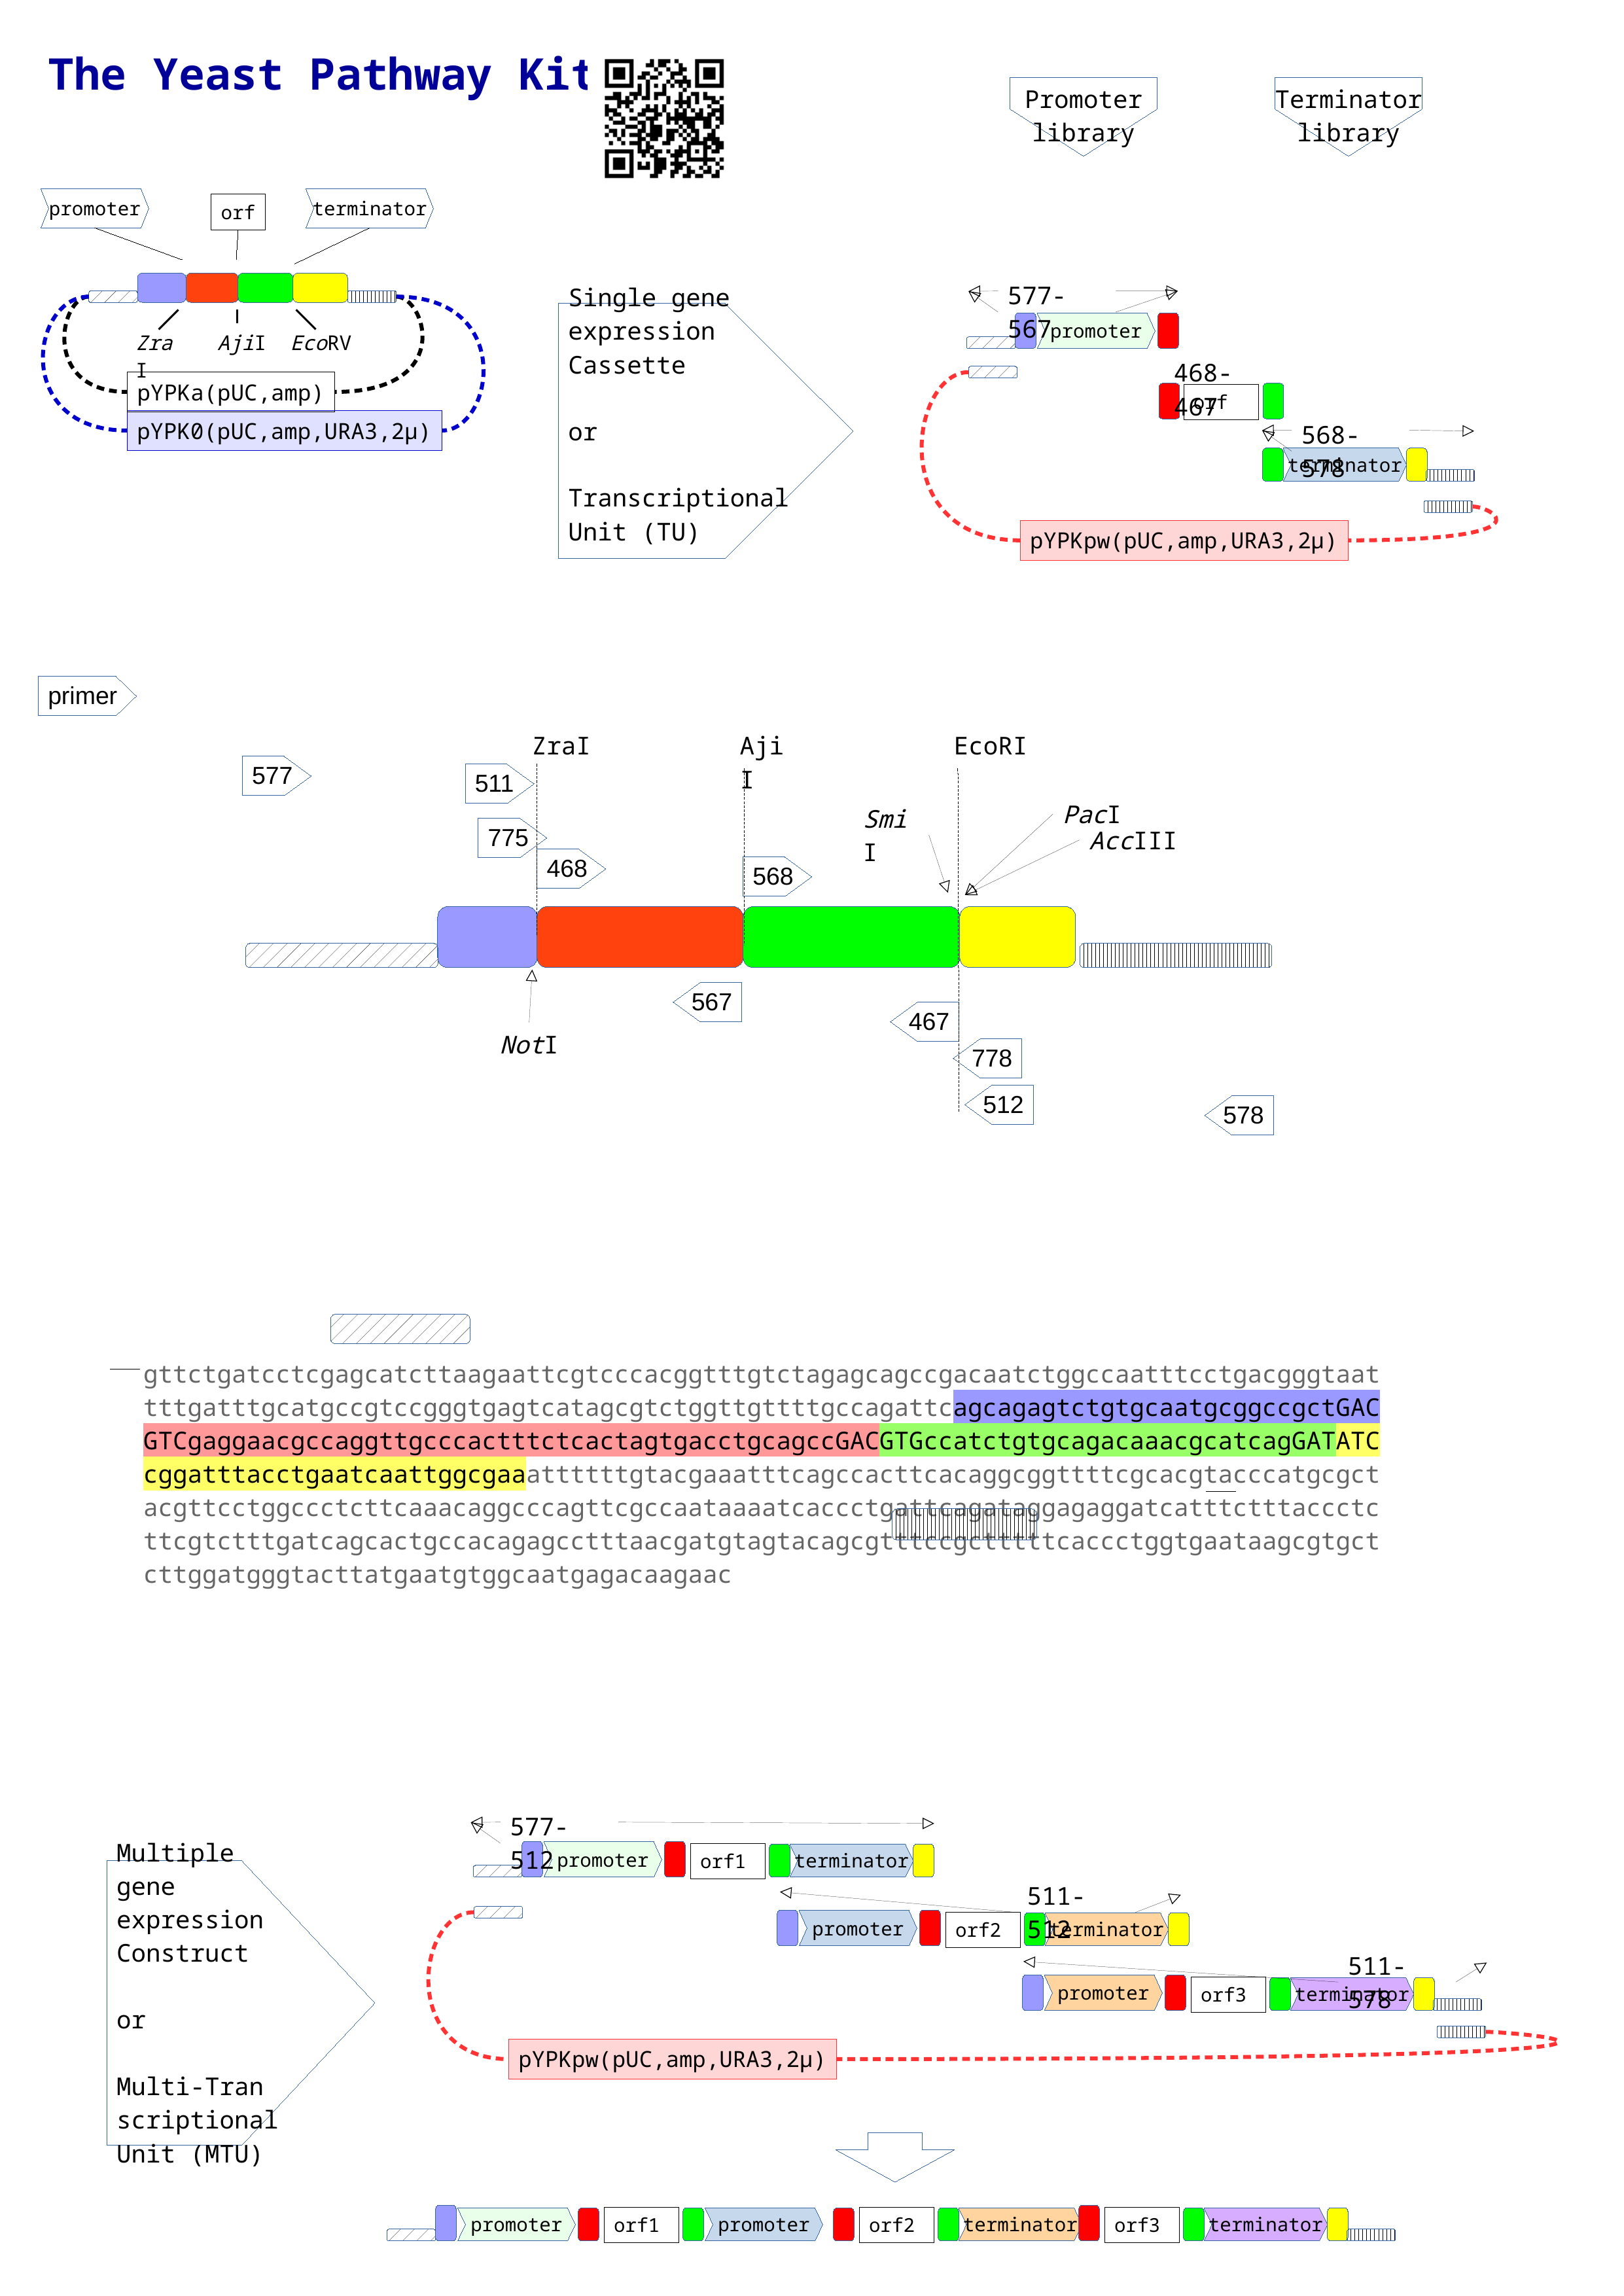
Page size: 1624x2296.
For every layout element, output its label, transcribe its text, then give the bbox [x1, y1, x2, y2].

text_box [833, 2208, 855, 2241]
text_box Single gene expression Cassette or Transcriptional Unit (TU) [558, 303, 853, 559]
text_box [1159, 383, 1180, 419]
text_box NotI [489, 1022, 569, 1062]
text_box 568-578 [1292, 413, 1410, 448]
text_box 577 [242, 756, 311, 796]
text_box EcoRI [944, 724, 1050, 758]
text_box terminator [1204, 2208, 1328, 2241]
text_box [913, 1844, 934, 1877]
text_box orf [1184, 385, 1259, 418]
text_box [88, 273, 397, 303]
text_box [1269, 1978, 1291, 2011]
text_box orf2 [859, 2207, 934, 2241]
text_box 468 [537, 849, 606, 889]
text_box [1157, 313, 1179, 349]
text_box [330, 1314, 470, 1344]
text_box [1413, 1979, 1482, 2011]
text_box terminator [306, 188, 434, 228]
picture [588, 42, 741, 196]
text_box promoter [457, 2208, 576, 2241]
text_box [1022, 1975, 1044, 2011]
text_box terminator [1045, 1913, 1169, 1946]
text_box PacI [1053, 792, 1132, 832]
text_box 512 [964, 1085, 1034, 1125]
text_box [966, 313, 1036, 349]
text_box [968, 366, 1017, 378]
text_box [387, 2205, 457, 2241]
text_box promoter [1044, 1975, 1163, 2011]
text_box 578 [1205, 1095, 1274, 1135]
text_box promoter [41, 188, 149, 228]
text_box [1262, 448, 1284, 482]
text_box [892, 1508, 1037, 1540]
text_box orf3 [1104, 2207, 1180, 2241]
text_box terminator [790, 1844, 913, 1877]
text_box orf2 [945, 1912, 1021, 1946]
text_box [1078, 2205, 1100, 2241]
text_box 577-512 [500, 1805, 618, 1839]
text_box terminator [1283, 448, 1407, 482]
text_box Terminator library [1275, 77, 1422, 156]
text_box pYPKa(pUC,amp) [127, 372, 319, 407]
text_box 467 [890, 1002, 959, 1042]
text_box orf [211, 194, 262, 228]
text_box [1437, 2026, 1486, 2038]
text_box The Yeast Pathway Kit [38, 38, 618, 147]
text_box [245, 906, 1076, 968]
text_box terminator [1290, 1977, 1414, 2011]
text_box promoter [799, 1910, 917, 1946]
text_box AjiI [730, 724, 804, 758]
text_box terminator [959, 2208, 1078, 2241]
text_box [473, 1841, 543, 1877]
text_box 511 [465, 764, 535, 804]
text_box 567 [673, 982, 742, 1022]
text_box gttctgatcctcgagcatcttaagaattcgtcccacggtttgtctagagcagccgacaatctggccaatttcctgacgggtaattttgatttgcatgccgtccgggtgagtcatagcgtctggttgttttgccagattcagcagagtctgtgcaatgcggccgctGACGTCgaggaacgccaggttgcccactttctcactagtgacctgcagccGACGTGccatctgtgcagacaaacgcatcagGATATCcggatttacctgaatcaattggcgaaattttttgtacgaaatttcagccacttcacaggcggttttcgcacgtacccatgcgctacgttcctggccctcttcaaacaggcccagttcgccaataaaatcaccctgattcagataggagaggatcatttctttaccctcttcgtctttgatcagcactgccacagagcctttaacgatgtagtacagcgtttccgctttttcaccctggtgaataagcgtgctcttggatgggtacttatgaatgtggcaatgagacaagaac [133, 1351, 1403, 1509]
text_box 577-567 [998, 274, 1116, 308]
text_box [769, 1844, 790, 1877]
text_box promoter [705, 2208, 823, 2241]
text_box 511-578 [1338, 1943, 1456, 1979]
text_box [1263, 383, 1284, 419]
text_box orf1 [690, 1843, 766, 1877]
text_box [1406, 448, 1475, 482]
text_box orf3 [1191, 1977, 1266, 2011]
text_box [919, 1910, 941, 1946]
text_box [664, 1841, 686, 1877]
text_box [682, 2208, 704, 2241]
text_box [777, 1910, 798, 1946]
text_box [474, 1906, 523, 1918]
text_box [578, 2208, 599, 2241]
text_box SmiI [853, 796, 929, 831]
text_box orf1 [604, 2207, 679, 2241]
text_box AccIII [1079, 818, 1197, 858]
text_box [938, 2208, 959, 2241]
text_box [1024, 1913, 1046, 1946]
text_box ZraI [522, 724, 618, 758]
text_box [1424, 501, 1473, 513]
text_box [1327, 2208, 1396, 2241]
text_box [1165, 1975, 1186, 2011]
text_box [1183, 2208, 1205, 2241]
text_box Promoter library [1010, 77, 1157, 156]
text_box 568 [743, 857, 812, 896]
text_box pYPKpw(pUC,amp,URA3,2µ) [508, 2039, 811, 2074]
text_box [1015, 329, 1017, 336]
text_box promoter [1037, 313, 1156, 349]
text_box primer [38, 676, 137, 716]
text_box Multiple gene expression Construct or Multi-Tran scriptional Unit (MTU) [107, 1860, 375, 2146]
text_box pYPKpw(pUC,amp,URA3,2µ) [1020, 520, 1322, 556]
text_box [1168, 1913, 1190, 1946]
text_box 468-467 [1164, 351, 1281, 385]
text_box ZraI [126, 323, 192, 357]
text_box AjiI [207, 323, 277, 355]
text_box promoter [544, 1841, 662, 1877]
text_box 511-512 [1017, 1874, 1135, 1909]
text_box 778 [953, 1038, 1022, 1078]
text_box [1080, 943, 1272, 968]
text_box 775 [478, 818, 547, 858]
text_box EcoRV [280, 323, 372, 365]
text_box pYPK0(pUC,amp,URA3,2µ) [127, 410, 417, 446]
